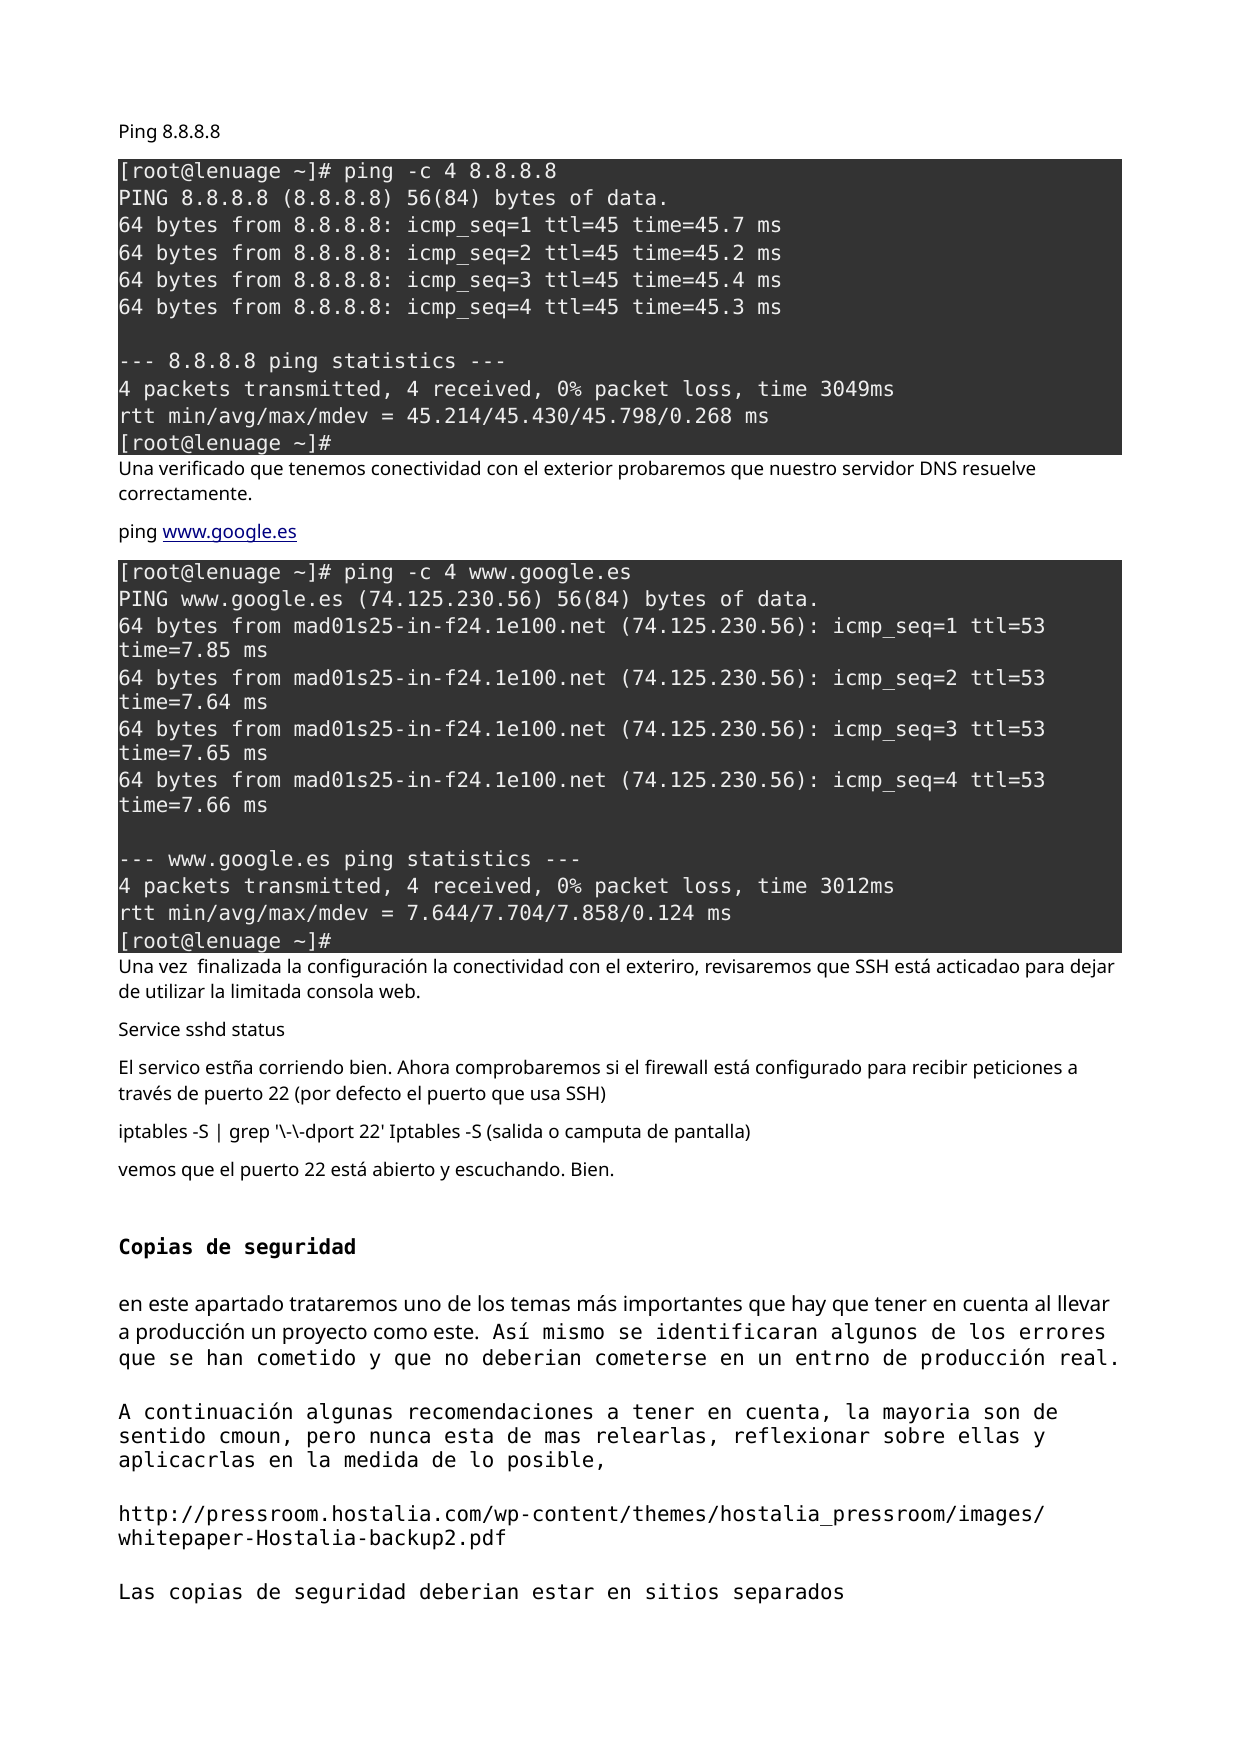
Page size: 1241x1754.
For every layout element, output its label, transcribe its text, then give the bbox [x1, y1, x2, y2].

text [root@lenuage ~]# ping -c 4 www.google.es [118, 560, 1122, 584]
text ping www.google.es [118, 519, 1122, 544]
text 64 bytes from mad01s25-in-f24.1e100.net (74.125.230.56): icmp_seq=3 ttl=53 time=7.65 ms [118, 717, 1122, 766]
text rtt min/avg/max/mdev = 45.214/45.430/45.798/0.268 ms [118, 404, 1122, 428]
text --- 8.8.8.8 ping statistics --- [118, 349, 1122, 374]
text rtt min/avg/max/mdev = 7.644/7.704/7.858/0.124 ms [118, 901, 1122, 926]
text PING 8.8.8.8 (8.8.8.8) 56(84) bytes of data. [118, 186, 1122, 211]
text A continuación algunas recomendaciones a tener en cuenta, la mayoria son de sentido cmoun, pero nunca esta de mas relearlas, reflexionar sobre ellas y aplicacrlas en la medida de lo posible, [118, 1400, 1122, 1472]
text 64 bytes from mad01s25-in-f24.1e100.net (74.125.230.56): icmp_seq=2 ttl=53 time=7.64 ms [118, 666, 1122, 714]
text 4 packets transmitted, 4 received, 0% packet loss, time 3012ms [118, 874, 1122, 898]
text Ping 8.8.8.8 [118, 118, 1122, 144]
text en este apartado trataremos uno de los temas más importantes que hay que tener en cuenta al llevar a producción un proyecto como este. Así mismo se identificaran algunos de los errores que se han cometido y que no deberian cometerse en un entrno de producción real. [118, 1289, 1122, 1370]
text vemos que el puerto 22 está abierto y escuchando. Bien. [118, 1156, 1122, 1182]
text 4 packets transmitted, 4 received, 0% packet loss, time 3049ms [118, 377, 1122, 401]
text --- www.google.es ping statistics --- [118, 847, 1122, 871]
text Copias de seguridad [118, 1235, 1122, 1259]
text 64 bytes from mad01s25-in-f24.1e100.net (74.125.230.56): icmp_seq=1 ttl=53 time=7.85 ms [118, 614, 1122, 663]
text iptables -S | grep '\-\-dport 22' Iptables -S (salida o camputa de pantalla) [118, 1118, 1122, 1143]
text 64 bytes from 8.8.8.8: icmp_seq=1 ttl=45 time=45.7 ms [118, 213, 1122, 238]
text Una verificado que tenemos conectividad con el exterior probaremos que nuestro servidor DNS resuelve correctamente. [118, 455, 1122, 506]
text El servico estña corriendo bien. Ahora comprobaremos si el firewall está configurado para recibir peticiones a través de puerto 22 (por defecto el puerto que usa SSH) [118, 1054, 1122, 1106]
text [root@lenuage ~]# [118, 431, 1122, 455]
text [root@lenuage ~]# ping -c 4 8.8.8.8 [118, 159, 1122, 183]
text Una vez finalizada la configuración la conectividad con el exteriro, revisaremos que SSH está acticadao para dejar de utilizar la limitada consola web. [118, 953, 1122, 1004]
text 64 bytes from 8.8.8.8: icmp_seq=2 ttl=45 time=45.2 ms [118, 241, 1122, 265]
text PING www.google.es (74.125.230.56) 56(84) bytes of data. [118, 587, 1122, 611]
text [root@lenuage ~]# [118, 929, 1122, 953]
text Las copias de seguridad deberian estar en sitios separados [118, 1580, 1122, 1604]
text http://pressroom.hostalia.com/wp-content/themes/hostalia_pressroom/images/whitepaper-Hostalia-backup2.pdf [118, 1502, 1122, 1551]
text 64 bytes from 8.8.8.8: icmp_seq=4 ttl=45 time=45.3 ms [118, 295, 1122, 319]
text Service sshd status [118, 1016, 1122, 1042]
text 64 bytes from 8.8.8.8: icmp_seq=3 ttl=45 time=45.4 ms [118, 268, 1122, 292]
text 64 bytes from mad01s25-in-f24.1e100.net (74.125.230.56): icmp_seq=4 ttl=53 time=7.66 ms [118, 768, 1122, 817]
